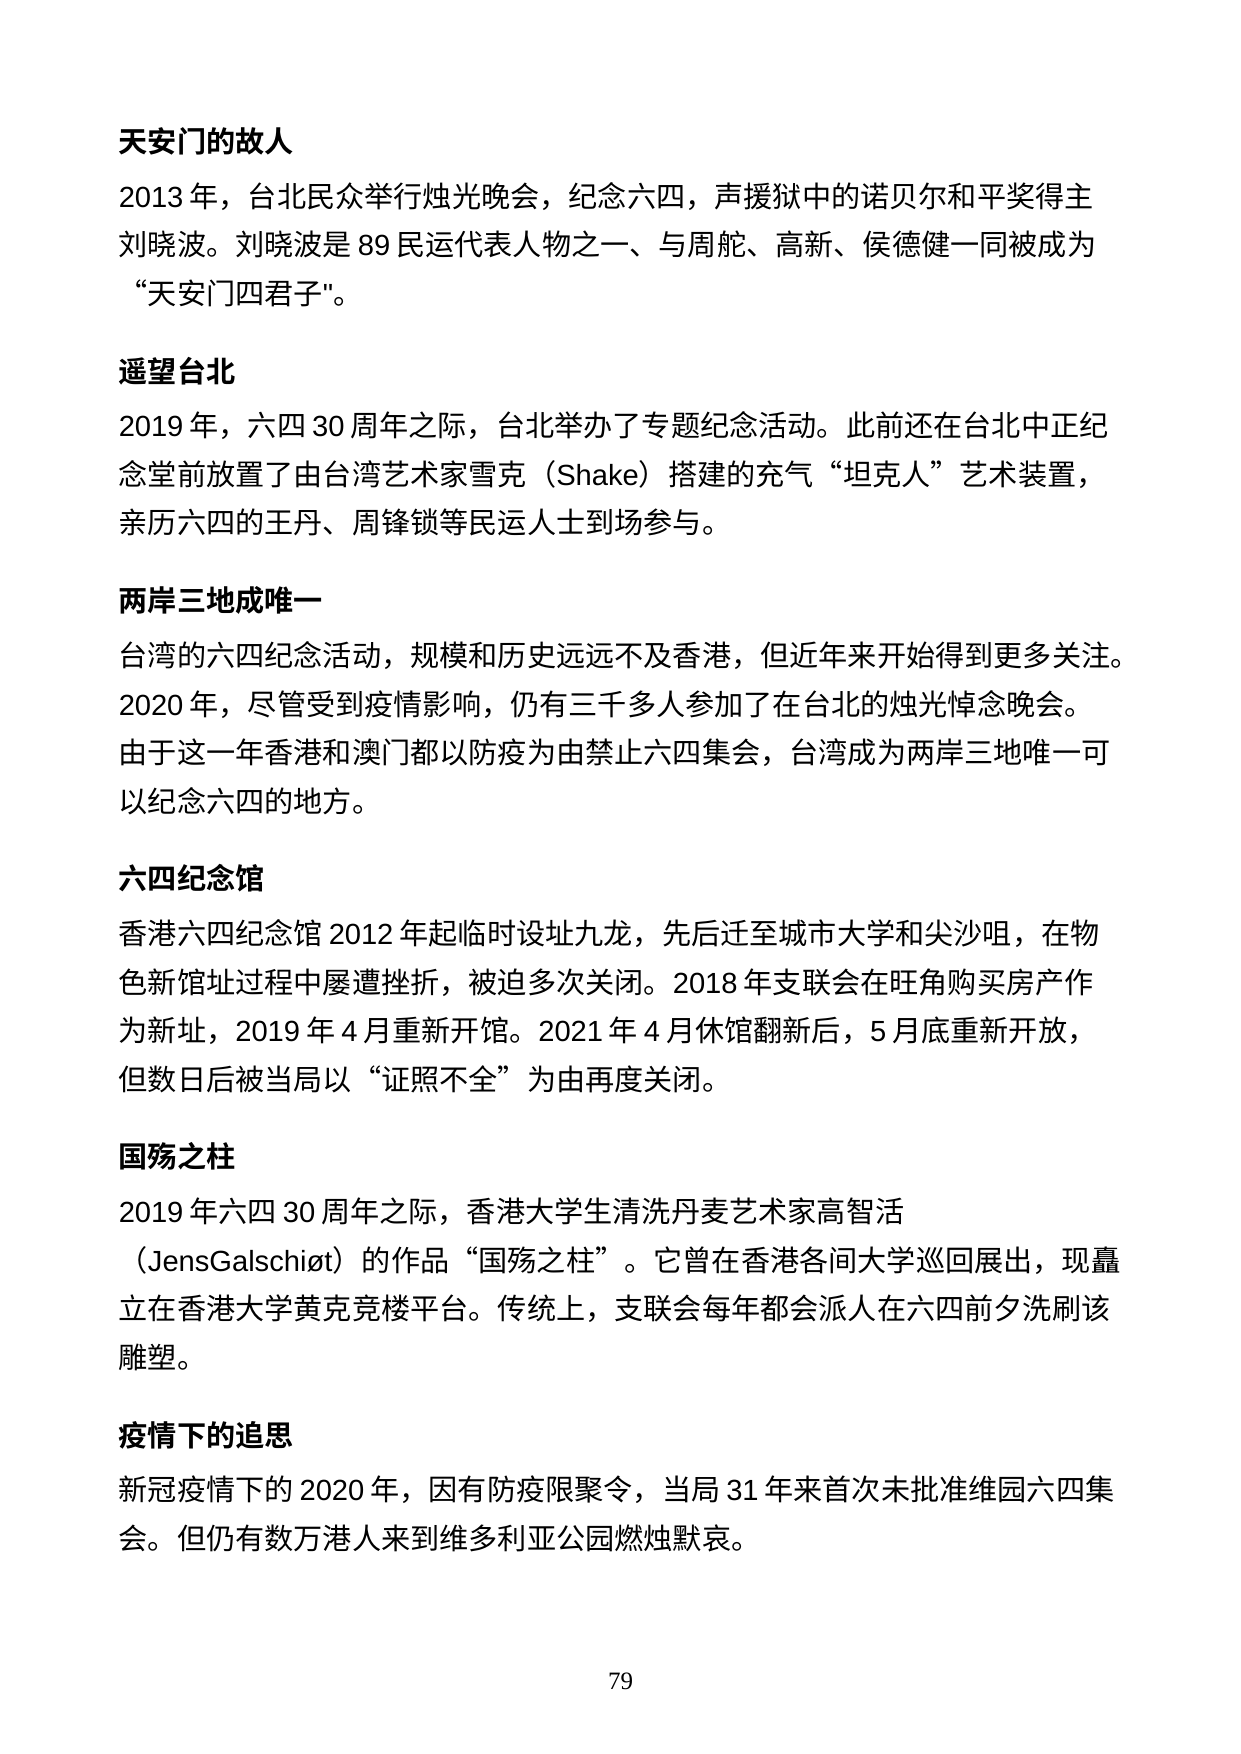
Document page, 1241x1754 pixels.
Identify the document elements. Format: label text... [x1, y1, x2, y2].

subtitle 六四纪念馆 [118, 856, 1122, 898]
subtitle 国殇之柱 [118, 1134, 1122, 1176]
text 2019年，六四30周年之际，台北举办了专题纪念活动。此前还在台北中正纪念堂前放置了由台湾艺术家雪克（Shake）搭建的充气“坦克人”艺术装置，亲历六四的王丹、周锋锁等民运人士到场参与。 [118, 403, 1122, 542]
text 新冠疫情下的2020年，因有防疫限聚令，当局31年来首次未批准维园六四集会。但仍有数万港人来到维多利亚公园燃烛默哀。 [118, 1467, 1122, 1558]
subtitle 疫情下的追思 [118, 1412, 1122, 1454]
text 2013年，台北民众举行烛光晚会，纪念六四，声援狱中的诺贝尔和平奖得主刘晓波。刘晓波是89民运代表人物之一、与周舵、高新、侯德健一同被成为“天安门四君子"。 [118, 173, 1122, 313]
subtitle 天安门的故人 [118, 118, 1122, 161]
subtitle 遥望台北 [118, 348, 1122, 390]
text 2019年六四30周年之际，香港大学生清洗丹麦艺术家高智活（JensGalschiøt）的作品“国殇之柱”。它曾在香港各间大学巡回展出，现矗立在香港大学黄克竞楼平台。传统上，支联会每年都会派人在六四前夕洗刷该雕塑。 [118, 1189, 1122, 1377]
text 台湾的六四纪念活动，规模和历史远远不及香港，但近年来开始得到更多关注。2020年，尽管受到疫情影响，仍有三千多人参加了在台北的烛光悼念晚会。由于这一年香港和澳门都以防疫为由禁止六四集会，台湾成为两岸三地唯一可以纪念六四的地方。 [118, 632, 1122, 820]
text 香港六四纪念馆2012年起临时设址九龙，先后迁至城市大学和尖沙咀，在物色新馆址过程中屡遭挫折，被迫多次关闭。2018年支联会在旺角购买房产作为新址，2019年4月重新开馆。2021年4月休馆翻新后，5月底重新开放，但数日后被当局以“证照不全”为由再度关闭。 [118, 911, 1122, 1098]
subtitle 两岸三地成唯一 [118, 578, 1122, 620]
